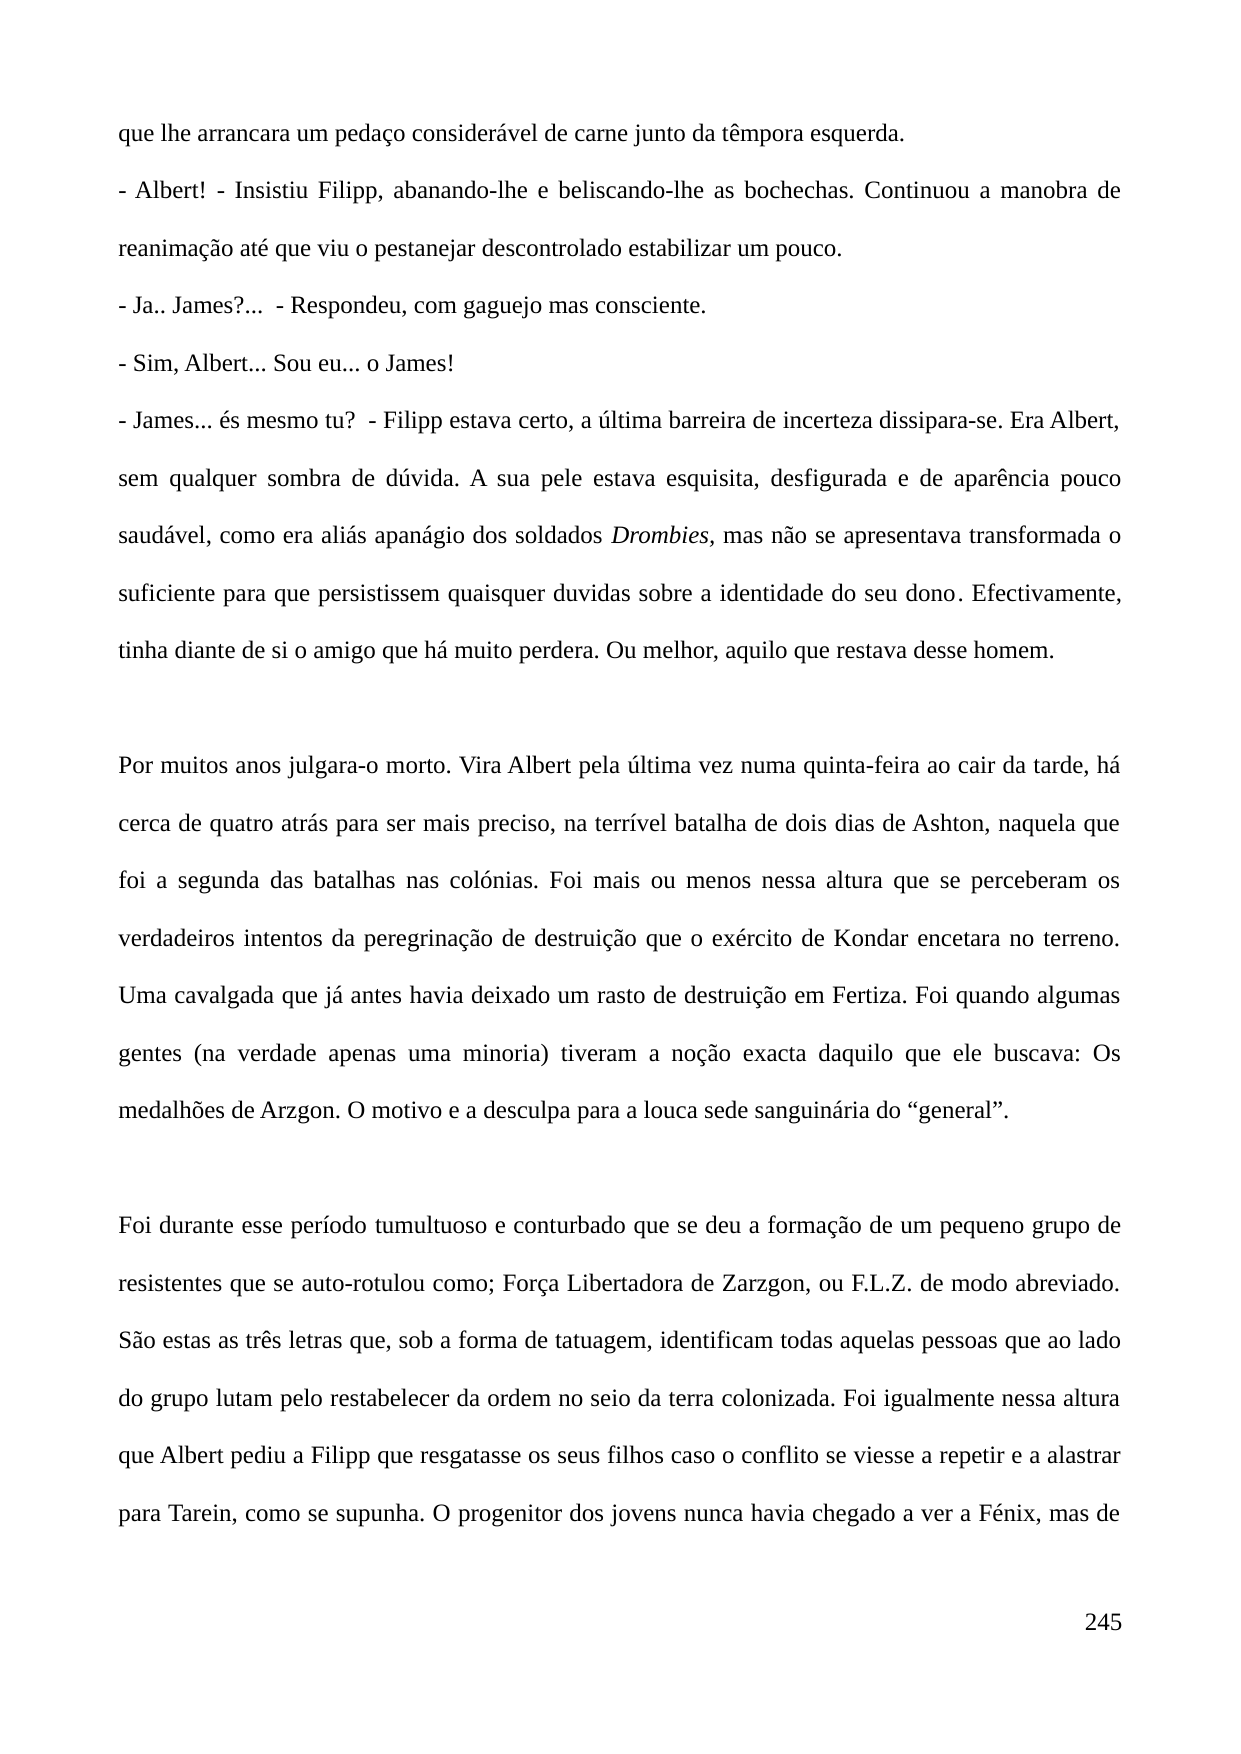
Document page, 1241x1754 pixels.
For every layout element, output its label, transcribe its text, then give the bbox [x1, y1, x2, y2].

text que lhe arrancara um pedaço considerável de carne junto da têmpora esquerda. [118, 118, 1122, 147]
text Por muitos anos julgara-o morto. Vira Albert pela última vez numa quinta-feira ao cair da tarde, há cerca de quatro atrás para ser mais preciso, na terrível batalha de dois dias de Ashton, naquela que foi a segunda das batalhas nas colónias. Foi mais ou menos nessa altura que se perceberam os verdadeiros intentos da peregrinação de destruição que o exército de Kondar encetara no terreno. Uma cavalgada que já antes havia deixado um rasto de destruição em Fertiza. Foi quando algumas gentes (na verdade apenas uma minoria) tiveram a noção exacta daquilo que ele buscava: Os medalhões de Arzgon. O motivo e a desculpa para a louca sede sanguinária do “general”. [118, 751, 1122, 1124]
text - Ja.. James?... - Respondeu, com gaguejo mas consciente. [118, 291, 1122, 319]
text - James... és mesmo tu? - Filipp estava certo, a última barreira de incerteza dissipara-se. Era Albert, sem qualquer sombra de dúvida. A sua pele estava esquisita, desfigurada e de aparência pouco saudável, como era aliás apanágio dos soldados Drombies, mas não se apresentava transformada o suficiente para que persistissem quaisquer duvidas sobre a identidade do seu dono. Efectivamente, tinha diante de si o amigo que há muito perdera. Ou melhor, aquilo que restava desse homem. [118, 406, 1122, 664]
text - Sim, Albert... Sou eu... o James! [118, 348, 1122, 377]
text - Albert! - Insistiu Filipp, abanando-lhe e beliscando-lhe as bochechas. Continuou a manobra de reanimação até que viu o pestanejar descontrolado estabilizar um pouco. [118, 176, 1122, 262]
text Foi durante esse período tumultuoso e conturbado que se deu a formação de um pequeno grupo de resistentes que se auto-rotulou como; Força Libertadora de Zarzgon, ou F.L.Z. de modo abreviado. São estas as três letras que, sob a forma de tatuagem, identificam todas aquelas pessoas que ao lado do grupo lutam pelo restabelecer da ordem no seio da terra colonizada. Foi igualmente nessa altura que Albert pediu a Filipp que resgatasse os seus filhos caso o conflito se viesse a repetir e a alastrar para Tarein, como se supunha. O progenitor dos jovens nunca havia chegado a ver a Fénix, mas de [118, 1211, 1122, 1527]
